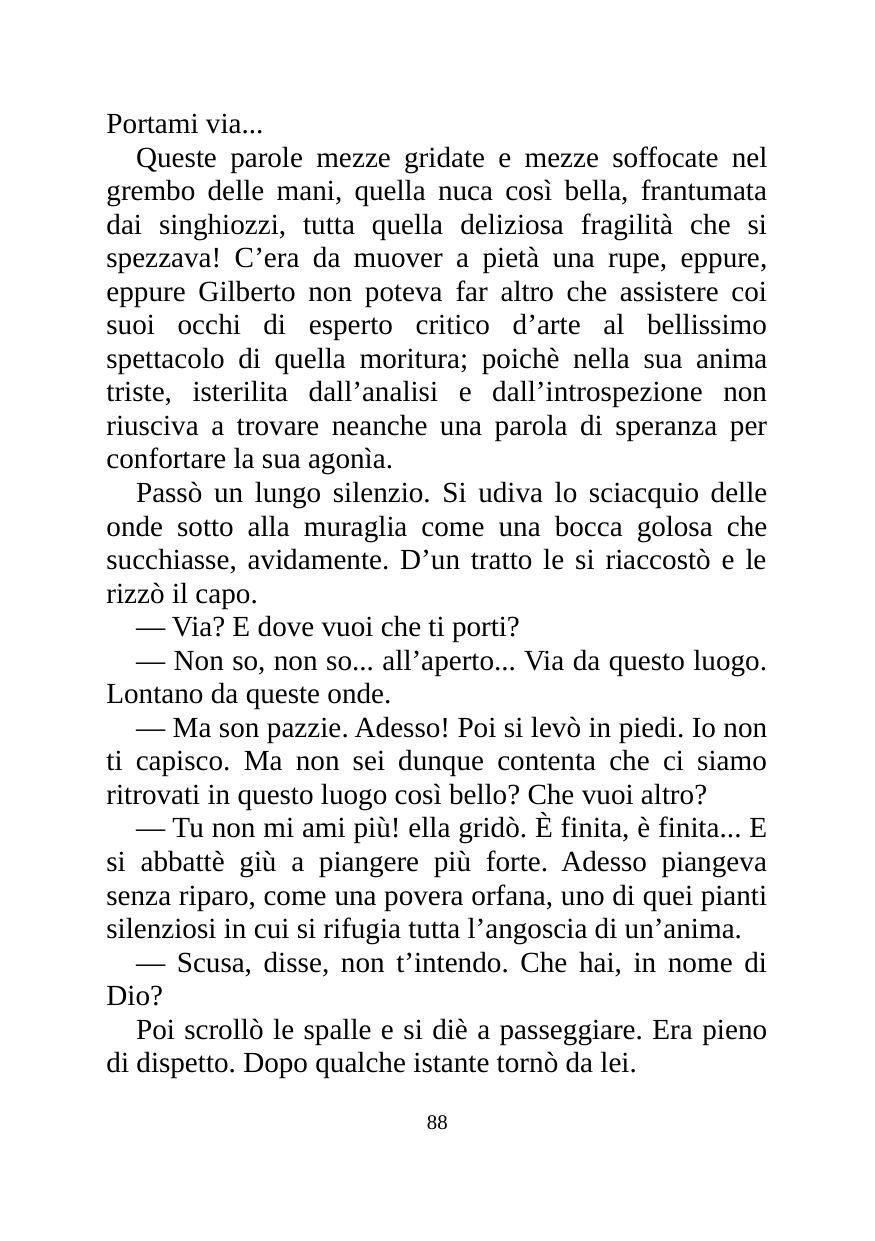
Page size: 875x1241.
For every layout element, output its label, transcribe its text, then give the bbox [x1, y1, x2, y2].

text Queste parole mezze gridate e mezze soffocate nel grembo delle mani, quella nuca così bella, frantumata dai singhiozzi, tutta quella deliziosa fragilità che si spezzava! C’era da muover a pietà una rupe, eppure, eppure Gilberto non poteva far altro che assistere coi suoi occhi di esperto critico d’arte al bellissimo spettacolo di quella moritura; poichè nella sua anima triste, isterilita dall’analisi e dall’introspezione non riusciva a trovare neanche una parola di speranza per confortare la sua agonìa. [106, 140, 768, 475]
text — Scusa, disse, non t’intendo. Che hai, in nome di Dio? [106, 945, 768, 1012]
text — Non so, non so... all’aperto... Via da questo luogo. Lontano da queste onde. [106, 643, 768, 710]
text — Via? E dove vuoi che ti porti? [106, 609, 768, 643]
text Poi scrollò le spalle e si diè a passeggiare. Era pieno di dispetto. Dopo qualche istante tornò da lei. [106, 1012, 768, 1079]
text — Tu non mi ami più! ella gridò. È finita, è finita... E si abbattè giù a piangere più forte. Adesso piangeva senza riparo, come una povera orfana, uno di quei pianti silenziosi in cui si rifugia tutta l’angoscia di un’anima. [106, 811, 768, 945]
text Portami via... [106, 106, 768, 140]
text — Ma son pazzie. Adesso! Poi si levò in piedi. Io non ti capisco. Ma non sei dunque contenta che ci siamo ritrovati in questo luogo così bello? Che vuoi altro? [106, 710, 768, 811]
text Passò un lungo silenzio. Si udiva lo sciacquio delle onde sotto alla muraglia come una bocca golosa che succhiasse, avidamente. D’un tratto le si riaccostò e le rizzò il capo. [106, 475, 768, 609]
